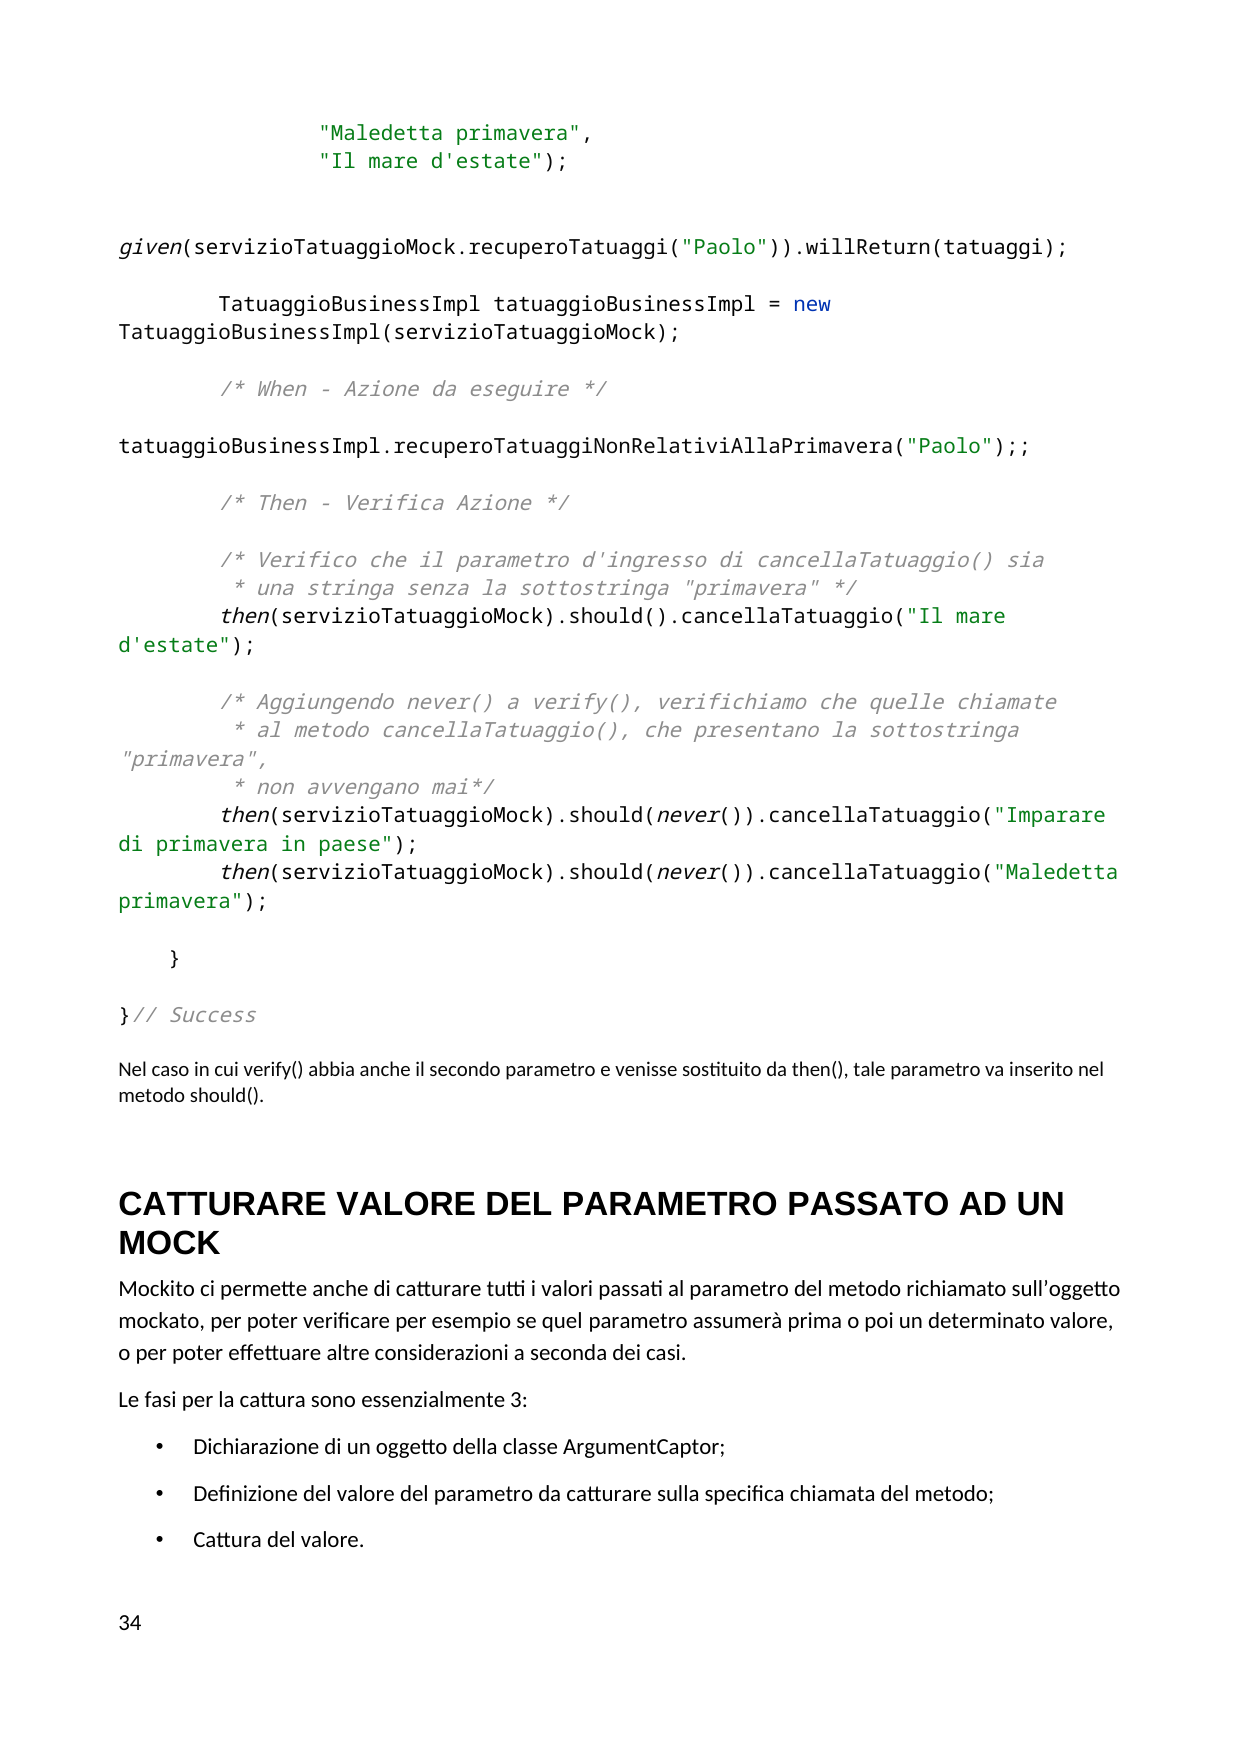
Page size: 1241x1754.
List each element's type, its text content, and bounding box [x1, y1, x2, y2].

subtitle CATTURARE VALORE DEL PARAMETRO PASSATO AD UN MOCK [118, 1184, 1122, 1262]
list Cattura del valore. [156, 1526, 1122, 1553]
text "Maledetta primavera", "Il mare d'estate"); given(servizioTatuaggioMock.recuperoTatuaggi("Paolo")).willReturn(tatuaggi); TatuaggioBusinessImpl tatuaggioBusinessImpl = new TatuaggioBusinessImpl(servizioTatuaggioMock); /* When - Azione da eseguire */ tatuaggioBusinessImpl.recuperoTatuaggiNonRelativiAllaPrimavera("Paolo");; /* Then - Verifica Azione */ /* Verifico che il parametro d'ingresso di cancellaTatuaggio() sia * una stringa senza la sottostringa "primavera" */ then(servizioTatuaggioMock).should().cancellaTatuaggio("Il mare d'estate"); /* Aggiungendo never() a verify(), verifichiamo che quelle chiamate * al metodo cancellaTatuaggio(), che presentano la sottostringa "primavera", * non avvengano mai*/ then(servizioTatuaggioMock).should(never()).cancellaTatuaggio("Imparare di primavera in paese"); then(servizioTatuaggioMock).should(never()).cancellaTatuaggio("Maledetta primavera"); } }// Success [118, 118, 1122, 1028]
text Nel caso in cui verify() abbia anche il secondo parametro e venisse sostituito da then(), tale parametro va inserito nel metodo should(). [118, 1057, 1122, 1135]
list Dichiarazione di un oggetto della classe ArgumentCaptor; [156, 1432, 1122, 1460]
text Mockito ci permette anche di catturare tutti i valori passati al parametro del metodo richiamato sull’oggetto mockato, per poter verificare per esempio se quel parametro assumerà prima o poi un determinato valore, o per poter effettuare altre considerazioni a seconda dei casi. [118, 1274, 1122, 1366]
text Le fasi per la cattura sono essenzialmente 3: [118, 1385, 1122, 1413]
list Definizione del valore del parametro da catturare sulla specifica chiamata del metodo; [156, 1479, 1122, 1507]
